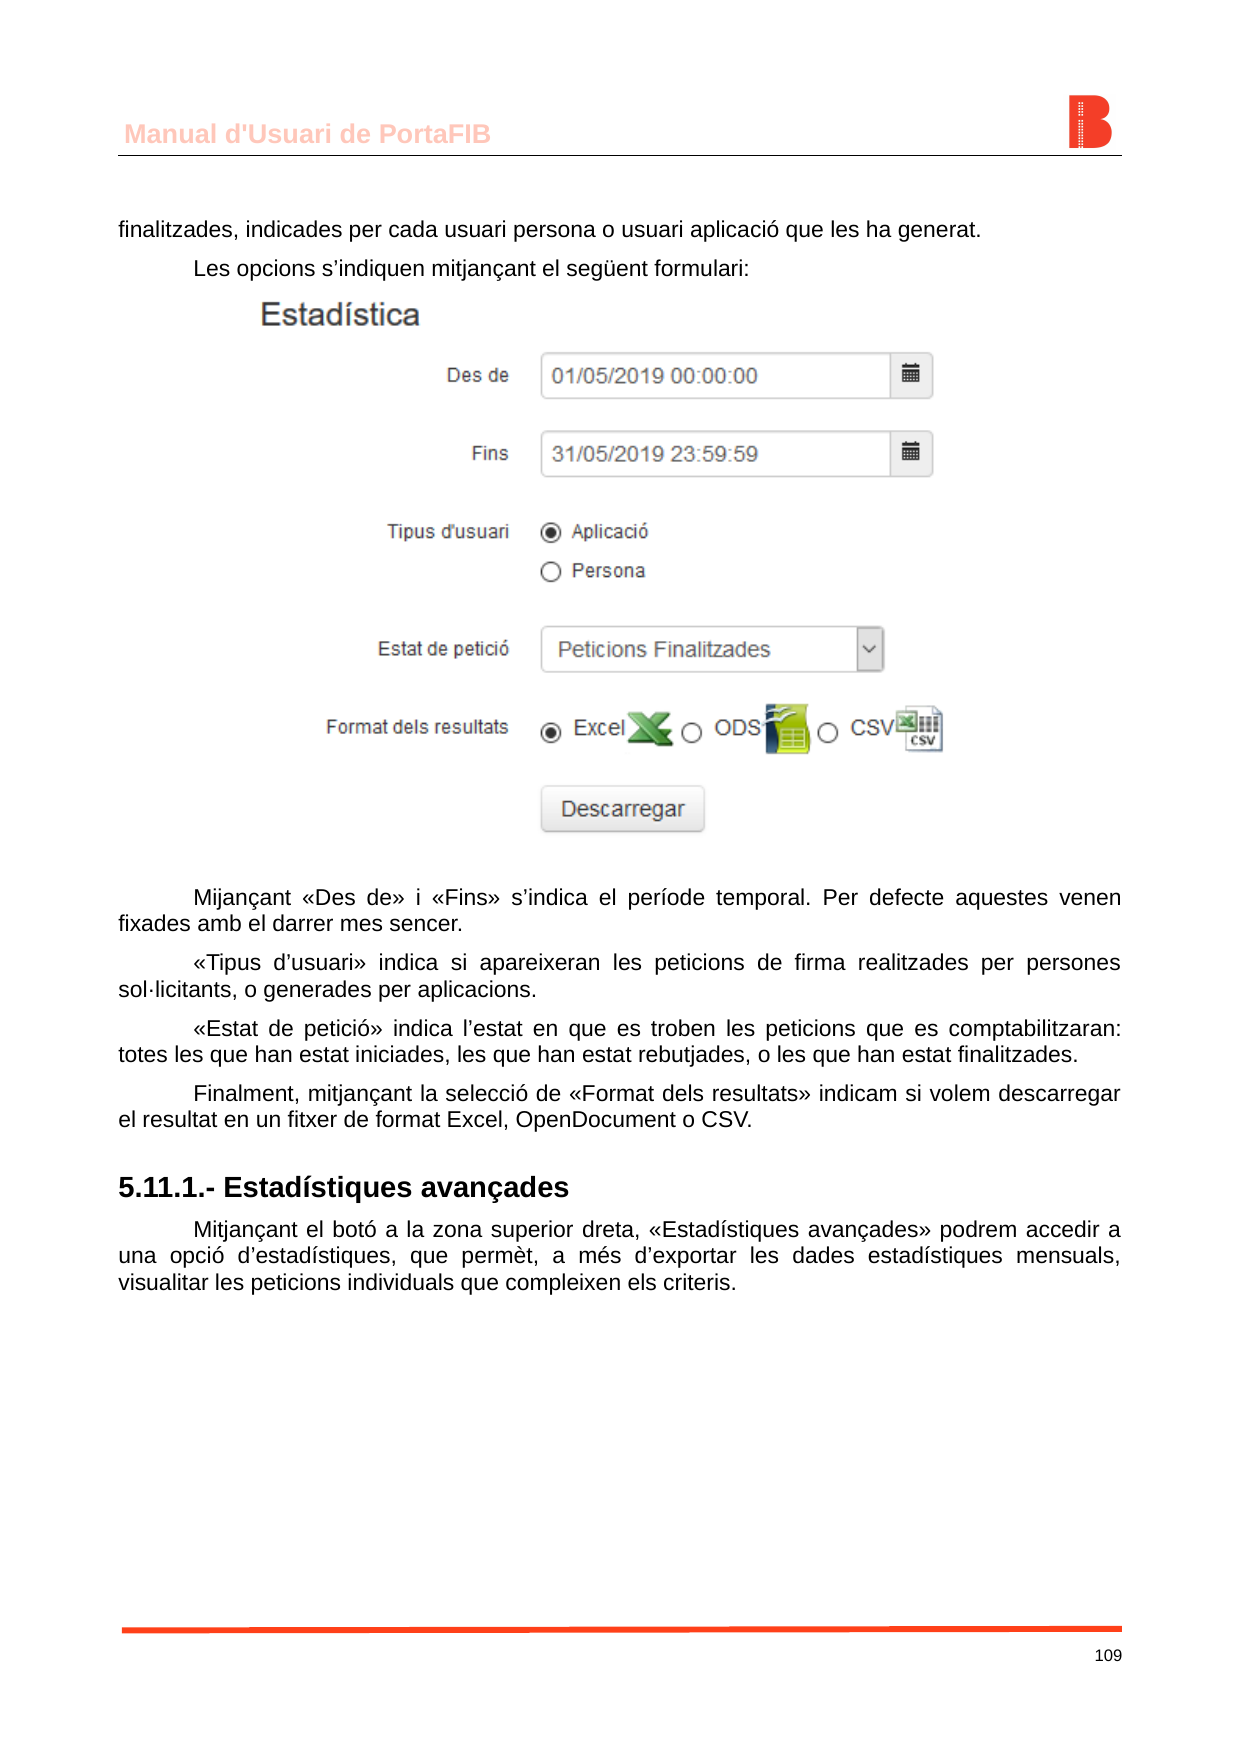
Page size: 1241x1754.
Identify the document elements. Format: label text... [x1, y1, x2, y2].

picture [1063, 94, 1117, 150]
text Mijançant «Des de» i «Fins» s’indica el període temporal. Per defecte aquestes venen fixades amb el darrer mes sencer. [118, 884, 1122, 937]
text Finalment, mitjançant la selecció de «Format dels resultats» indicam si volem descarregar el resultat en un fitxer de format Excel, OpenDocument o CSV. [118, 1080, 1122, 1132]
text «Estat de petició» indica l’estat en que es troben les peticions que es comptabilitzaran: totes les que han estat iniciades, les que han estat rebutjades, o les que han estat finalitzades. [118, 1014, 1122, 1067]
text «Tipus d’usuari» indica si apareixeran les peticions de firma realitzades per persones sol·licitants, o generades per aplicacions. [118, 949, 1122, 1002]
subtitle Estadístiques avançades [118, 1170, 1122, 1203]
text Mitjançant el botó a la zona superior dreta, «Estadístiques avançades» podrem accedir a una opció d’estadístiques, que permèt, a més d’exportar les dades estadístiques mensuals, visualitar les peticions individuals que compleixen els criteris. [118, 1216, 1122, 1295]
text finalitzades, indicades per cada usuari persona o usuari aplicació que les ha generat. [118, 216, 1122, 242]
text Les opcions s’indiquen mitjançant el següent formulari: [118, 254, 1122, 281]
picture [250, 293, 990, 884]
